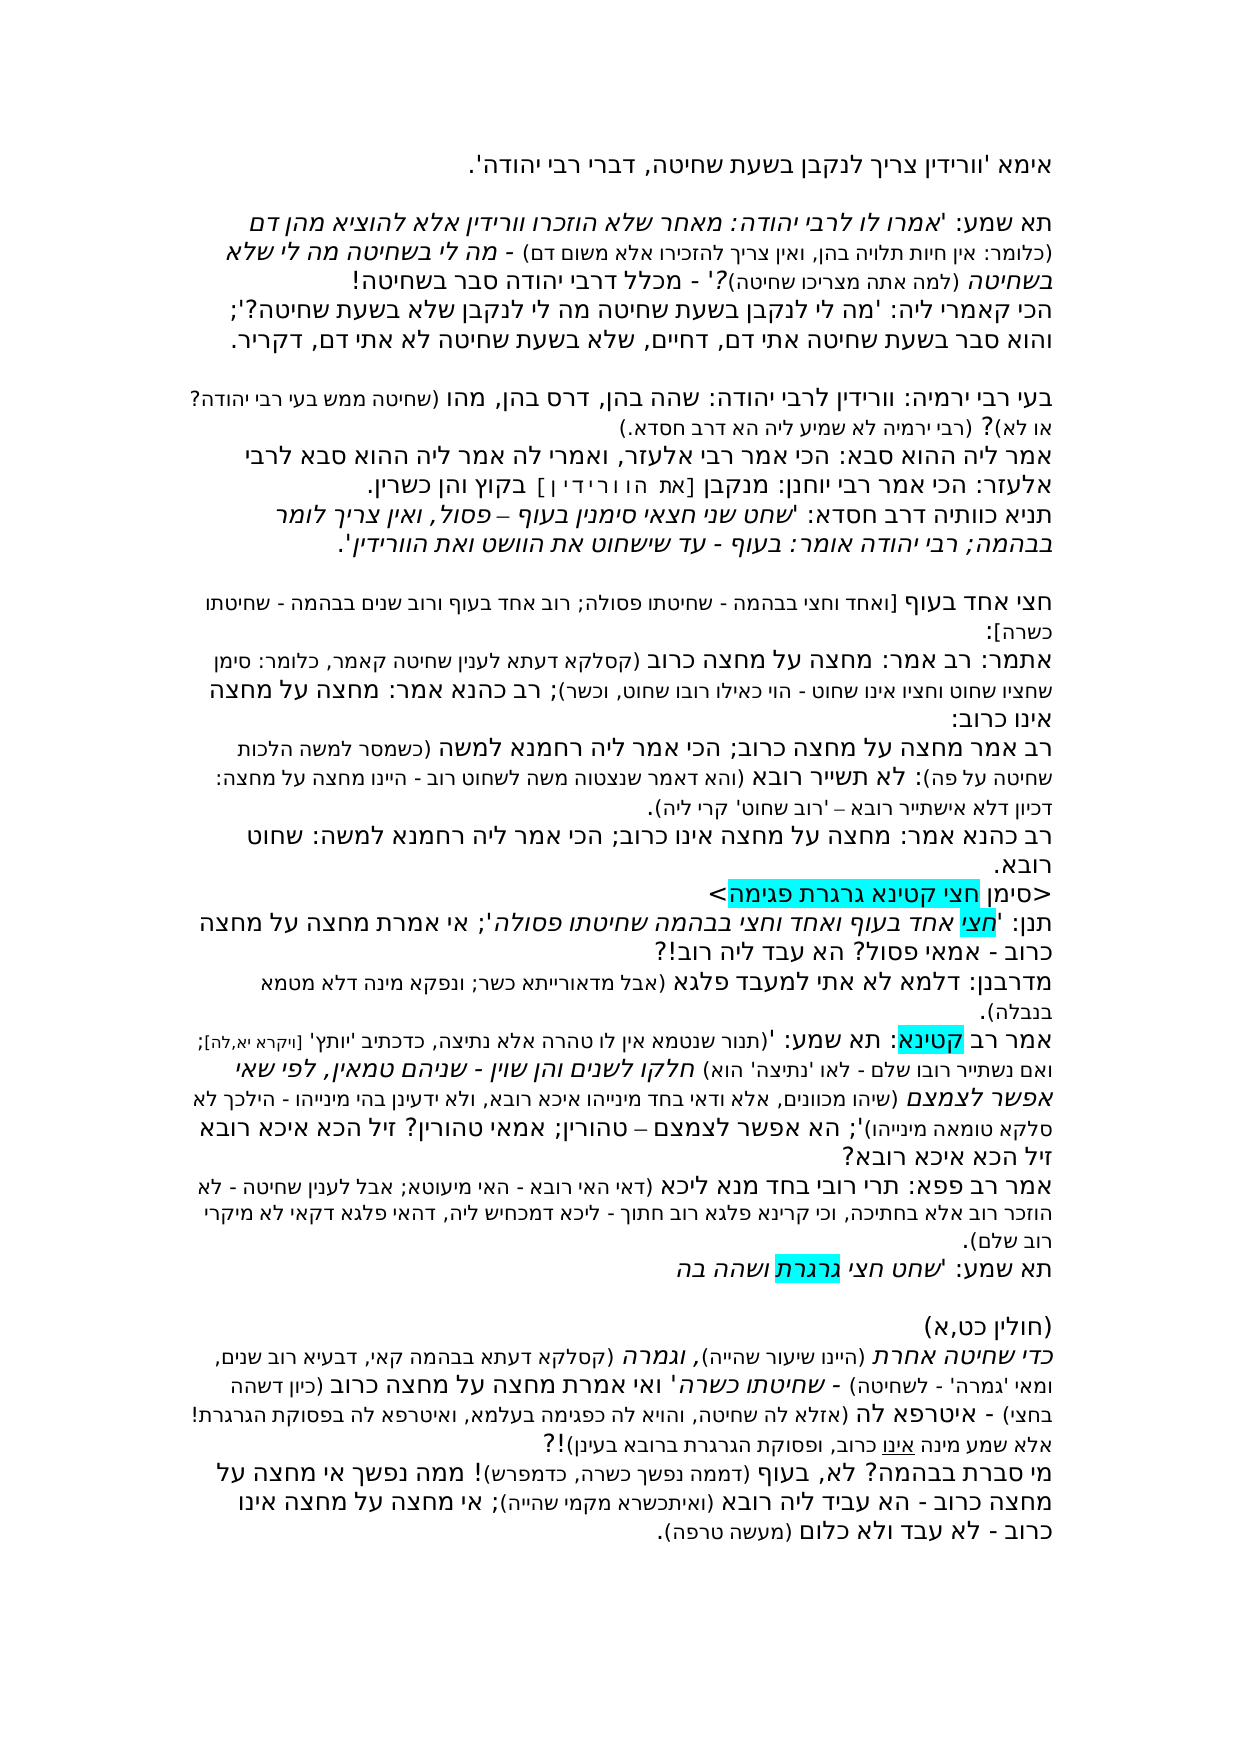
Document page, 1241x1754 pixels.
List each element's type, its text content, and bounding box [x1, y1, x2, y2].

text רב כהנא אמר: מחצה על מחצה אינו כרוב; הכי אמר ליה רחמנא למשה: שחוט רובא. [187, 821, 1053, 879]
text חצי אחד בעוף [ואחד וחצי בבהמה - שחיטתו פסולה; רוב אחד בעוף ורוב שנים בבהמה - שחיטתו כשרה]: [187, 587, 1053, 646]
text אמר ליה ההוא סבא: הכי אמר רבי אלעזר, ואמרי לה אמר ליה ההוא סבא לרבי אלעזר: הכי אמר רבי יוחנן: מנקבן [את הוורידין] בקוץ והן כשרין. [187, 441, 1053, 500]
text אמר רב קטינא: תא שמע: '(תנור שנטמא אין לו טהרה אלא נתיצה, כדכתיב 'יותץ' [ויקרא יא,לה]; ואם נשתייר רובו שלם - לאו 'נתיצה' הוא) חלקו לשנים והן שוין - שניהם טמאין, לפי שאי אפשר לצמצם (שיהו מכוונים, אלא ודאי בחד מינייהו איכא רובא, ולא ידעינן בהי מינייהו - הילכך לא סלקא טומאה מינייהו)'; הא אפשר לצמצם – טהורין; אמאי טהורין? זיל הכא איכא רובא זיל הכא איכא רובא? [187, 1025, 1053, 1171]
text <סימן חצי קטינא גרגרת פגימה> [187, 879, 1053, 908]
text בעי רבי ירמיה: וורידין לרבי יהודה: שהה בהן, דרס בהן, מהו (שחיטה ממש בעי רבי יהודה? או לא)? (רבי ירמיה לא שמיע ליה הא דרב חסדא.) [187, 383, 1053, 441]
text הכי קאמרי ליה: 'מה לי לנקבן בשעת שחיטה מה לי לנקבן שלא בשעת שחיטה?'; והוא סבר בשעת שחיטה אתי דם, דחיים, שלא בשעת שחיטה לא אתי דם, דקריר. [187, 296, 1053, 354]
text כדי שחיטה אחרת (היינו שיעור שהייה), וגמרה (קסלקא דעתא בבהמה קאי, דבעיא רוב שנים, ומאי 'גמרה' - לשחיטה) - שחיטתו כשרה' ואי אמרת מחצה על מחצה כרוב (כיון דשהה בחצי) - איטרפא לה (אזלא לה שחיטה, והויא לה כפגימה בעלמא, ואיטרפא לה בפסוקת הגרגרת! אלא שמע מינה אינו כרוב, ופסוקת הגרגרת ברובא בעינן)!? [187, 1341, 1053, 1458]
text אימא 'וורידין צריך לנקבן בשעת שחיטה, דברי רבי יהודה'. [187, 150, 1053, 179]
text אמר רב פפא: תרי רובי בחד מנא ליכא (דאי האי רובא - האי מיעוטא; אבל לענין שחיטה - לא הוזכר רוב אלא בחתיכה, וכי קרינא פלגא רוב חתוך - ליכא דמכחיש ליה, דהאי פלגא דקאי לא מיקרי רוב שלם). [187, 1171, 1053, 1254]
text מי סברת בבהמה? לא, בעוף (דממה נפשך כשרה, כדמפרש)! ממה נפשך אי מחצה על מחצה כרוב - הא עביד ליה רובא (ואיתכשרא מקמי שהייה); אי מחצה על מחצה אינו כרוב - לא עבד ולא כלום (מעשה טרפה). [187, 1458, 1053, 1546]
text אתמר: רב אמר: מחצה על מחצה כרוב (קסלקא דעתא לענין שחיטה קאמר, כלומר: סימן שחציו שחוט וחציו אינו שחוט - הוי כאילו רובו שחוט, וכשר); רב כהנא אמר: מחצה על מחצה אינו כרוב: [187, 646, 1053, 733]
text (חולין כט,א) [187, 1312, 1053, 1341]
text תא שמע: 'שחט חצי גרגרת ושהה בה [187, 1254, 1053, 1283]
text תא שמע: 'אמרו לו לרבי יהודה: מאחר שלא הוזכרו וורידין אלא להוציא מהן דם (כלומר: אין חיות תלויה בהן, ואין צריך להזכירו אלא משום דם) - מה לי בשחיטה מה לי שלא בשחיטה (למה אתה מצריכו שחיטה)?' - מכלל דרבי יהודה סבר בשחיטה! [187, 208, 1053, 296]
text תניא כוותיה דרב חסדא: 'שחט שני חצאי סימנין בעוף – פסול, ואין צריך לומר בבהמה; רבי יהודה אומר: בעוף - עד שישחוט את הוושט ואת הוורידין'. [187, 500, 1053, 558]
text רב אמר מחצה על מחצה כרוב; הכי אמר ליה רחמנא למשה (כשמסר למשה הלכות שחיטה על פה): לא תשייר רובא (והא דאמר שנצטוה משה לשחוט רוב - היינו מחצה על מחצה: דכיון דלא אישתייר רובא – 'רוב שחוט' קרי ליה). [187, 733, 1053, 821]
text מדרבנן: דלמא לא אתי למעבד פלגא (אבל מדאורייתא כשר; ונפקא מינה דלא מטמא בנבלה). [187, 967, 1053, 1025]
text תנן: 'חצי אחד בעוף ואחד וחצי בבהמה שחיטתו פסולה'; אי אמרת מחצה על מחצה כרוב - אמאי פסול? הא עבד ליה רוב!? [187, 908, 1053, 967]
